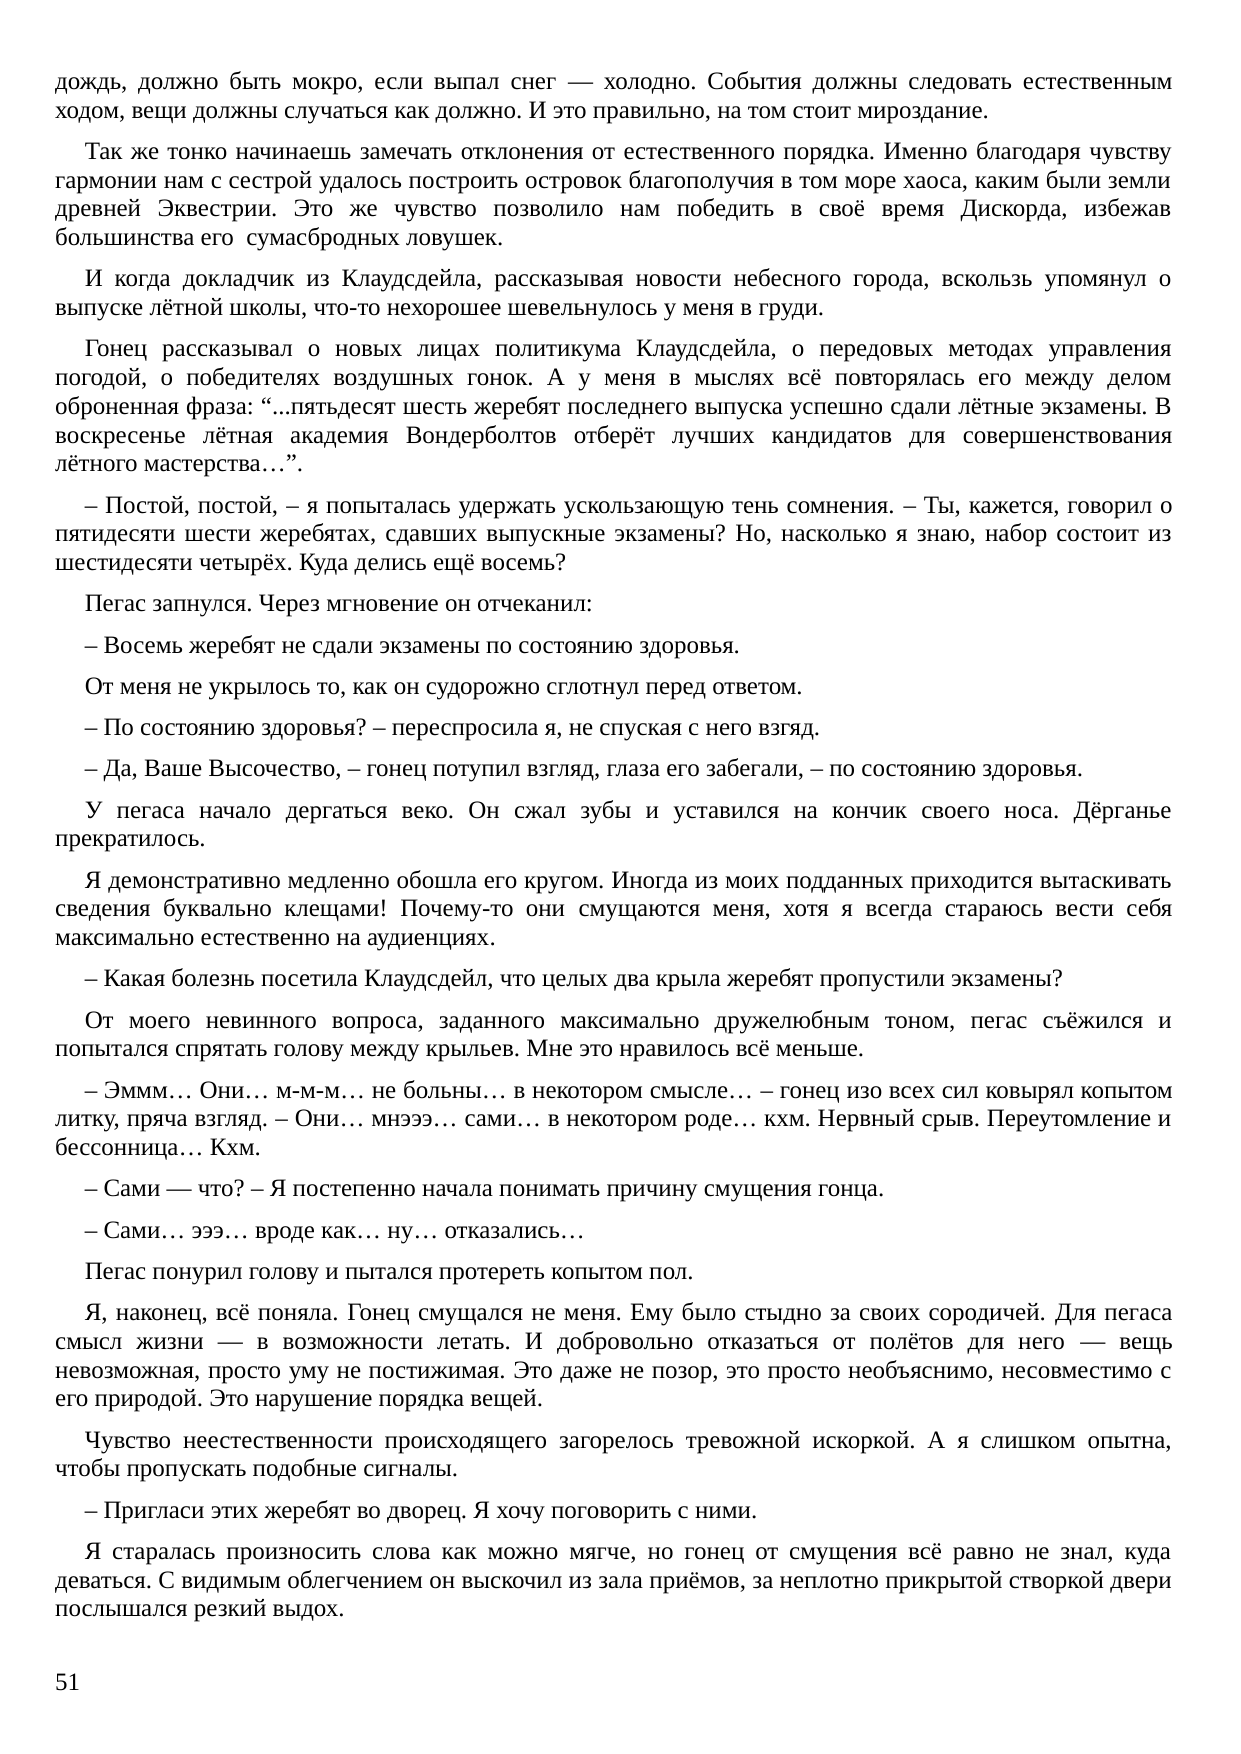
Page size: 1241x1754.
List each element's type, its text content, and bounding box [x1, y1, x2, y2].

text дождь, должно быть мокро, если выпал снег — холодно. События должны следовать естественным ходом, вещи должны случаться как должно. И это правильно, на том стоит мироздание. [55, 66, 1173, 123]
text – Какая болезнь посетила Клаудсдейл, что целых два крыла жеребят пропустили экзамены? [55, 963, 1173, 992]
text – Эммм… Они… м-м-м… не больны… в некотором смысле… – гонец изо всех сил ковырял копытом литку, пряча взгляд. – Они… мнэээ… сами… в некотором роде… кхм. Нервный срыв. Переутомление и бессонница… Кхм. [55, 1075, 1173, 1161]
text Пегас запнулся. Через мгновение он отчеканил: [55, 588, 1173, 617]
text – По состоянию здоровья? – переспросила я, не спуская с него взгяд. [55, 712, 1173, 741]
text – Да, Ваше Высочество, – гонец потупил взгляд, глаза его забегали, – по состоянию здоровья. [55, 753, 1173, 782]
text У пегаса начало дергаться веко. Он сжал зубы и уставился на кончик своего носа. Дёрганье прекратилось. [55, 795, 1173, 852]
text Я старалась произносить слова как можно мягче, но гонец от смущения всё равно не знал, куда деваться. С видимым облегчением он выскочил из зала приёмов, за неплотно прикрытой створкой двери послышался резкий выдох. [55, 1536, 1173, 1622]
text Чувство неестественности происходящего загорелось тревожной искоркой. А я слишком опытна, чтобы пропускать подобные сигналы. [55, 1425, 1173, 1482]
text – Сами — что? – Я постепенно начала понимать причину смущения гонца. [55, 1173, 1173, 1202]
text Я, наконец, всё поняла. Гонец смущался не меня. Ему было стыдно за своих сородичей. Для пегаса смысл жизни — в возможности летать. И добровольно отказаться от полётов для него — вещь невозможная, просто уму не постижимая. Это даже не позор, это просто необъяснимо, несовместимо с его природой. Это нарушение порядка вещей. [55, 1297, 1173, 1412]
text Так же тонко начинаешь замечать отклонения от естественного порядка. Именно благодаря чувству гармонии нам с сестрой удалось построить островок благополучия в том море хаоса, каким были земли древней Эквестрии. Это же чувство позволило нам победить в своё время Дискорда, избежав большинства его сумасбродных ловушек. [55, 136, 1173, 251]
text – Восемь жеребят не сдали экзамены по состоянию здоровья. [55, 630, 1173, 658]
text – Постой, постой, – я попыталась удержать ускользающую тень сомнения. – Ты, кажется, говорил о пятидесяти шести жеребятах, сдавших выпускные экзамены? Но, насколько я знаю, набор состоит из шестидесяти четырёх. Куда делись ещё восемь? [55, 490, 1173, 576]
text От меня не укрылось то, как он судорожно сглотнул перед ответом. [55, 671, 1173, 700]
text И когда докладчик из Клаудсдейла, рассказывая новости небесного города, вскользь упомянул о выпуске лётной школы, что-то нехорошее шевельнулось у меня в груди. [55, 263, 1173, 321]
text Пегас понурил голову и пытался протереть копытом пол. [55, 1256, 1173, 1285]
text – Пригласи этих жеребят во дворец. Я хочу поговорить с ними. [55, 1495, 1173, 1523]
text Гонец рассказывал о новых лицах политикума Клаудсдейла, о передовых методах управления погодой, о победителях воздушных гонок. А у меня в мыслях всё повторялась его между делом оброненная фраза: “...пятьдесят шесть жеребят последнего выпуска успешно сдали лётные экзамены. В воскресенье лётная академия Вондерболтов отберёт лучших кандидатов для совершенствования лётного мастерства…”. [55, 333, 1173, 477]
text – Сами… эээ… вроде как… ну… отказались… [55, 1215, 1173, 1243]
text Я демонстративно медленно обошла его кругом. Иногда из моих подданных приходится вытаскивать сведения буквально клещами! Почему-то они смущаются меня, хотя я всегда стараюсь вести себя максимально естественно на аудиенциях. [55, 865, 1173, 951]
text От моего невинного вопроса, заданного максимально дружелюбным тоном, пегас съёжился и попытался спрятать голову между крыльев. Мне это нравилось всё меньше. [55, 1005, 1173, 1062]
